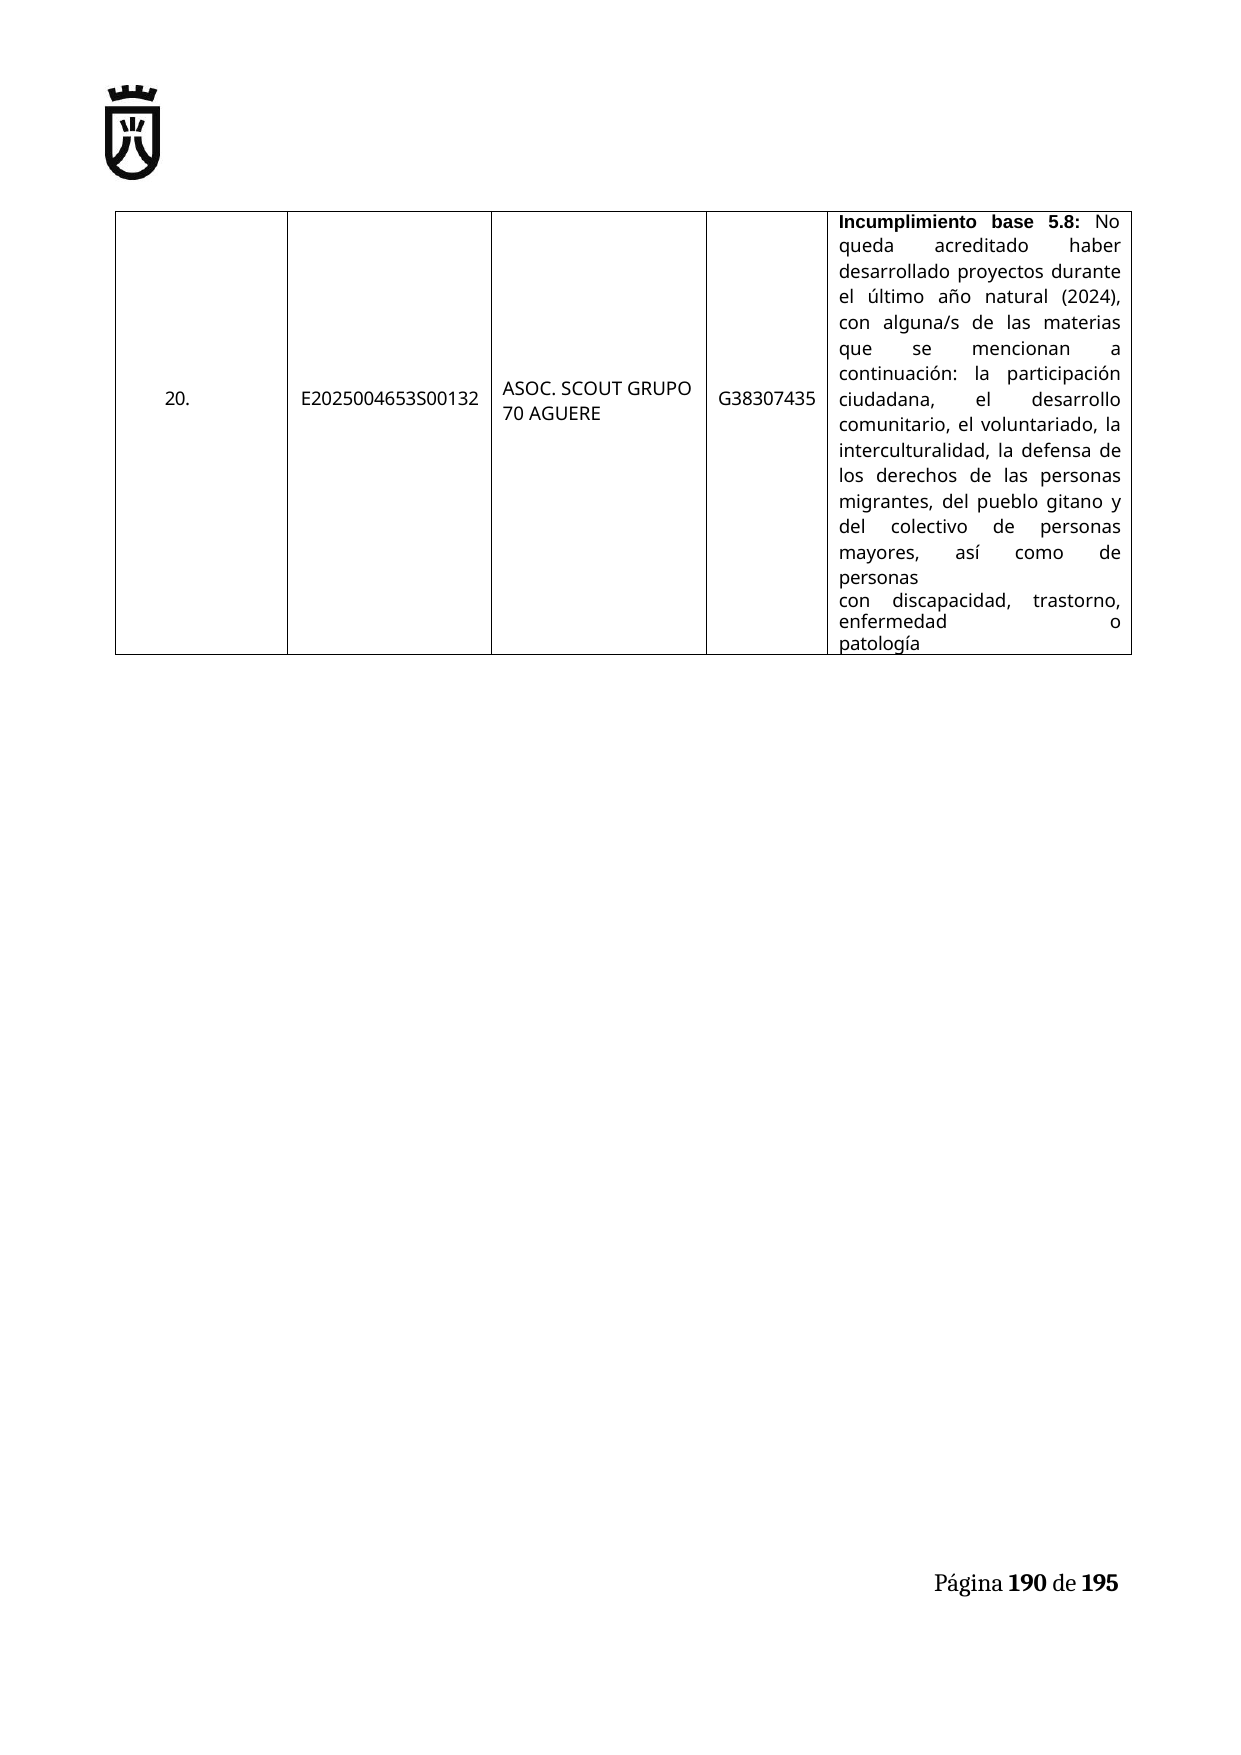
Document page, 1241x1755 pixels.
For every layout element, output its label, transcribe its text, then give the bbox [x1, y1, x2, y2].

table_cell ASOC. SCOUT GRUPO 70 AGUERE [492, 212, 706, 654]
table_cell 20. [116, 212, 287, 654]
table_cell Incumplimiento base 5.8: No queda acreditado haber desarrollado proyectos durante el último año natural (2024), con alguna/s de las materias que se mencionan a continuación: la participación ciudadana, el desarrollo comunitario, el voluntariado, la interculturalidad, la defensa de los derechos de las personas migrantes, del pueblo gitano y del colectivo de personas mayores, así como de personas con discapacidad, trastorno, enfermedad o patología [828, 212, 1131, 654]
table_cell E2025004653S00132 [288, 212, 491, 654]
table_cell G38307435 [707, 212, 827, 654]
